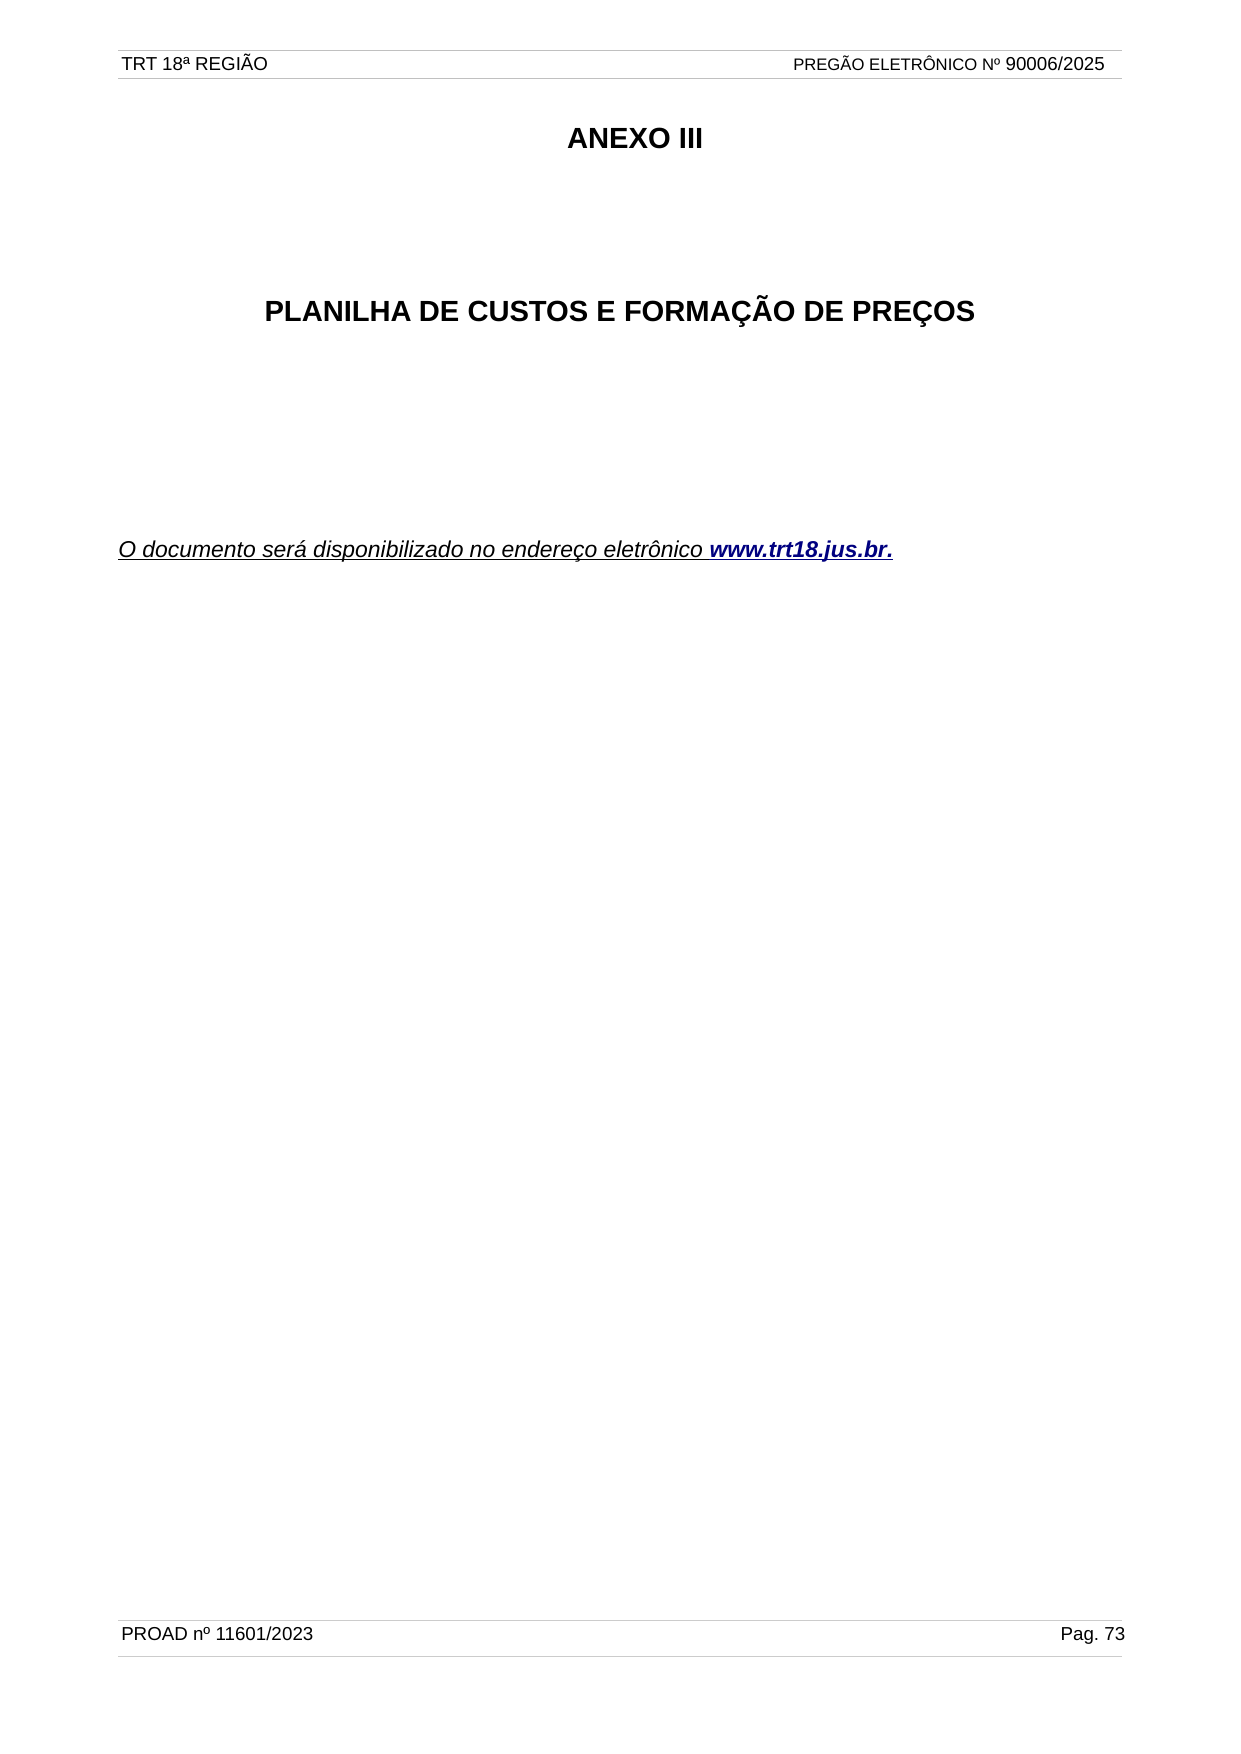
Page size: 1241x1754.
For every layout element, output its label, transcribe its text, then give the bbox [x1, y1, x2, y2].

text O documento será disponibilizado no endereço eletrônico www.trt18.jus.br. [118, 536, 1122, 563]
text PLANILHA DE CUSTOS E FORMAÇÃO DE PREÇOS [118, 294, 1122, 327]
text ANEXO III [148, 122, 1122, 155]
